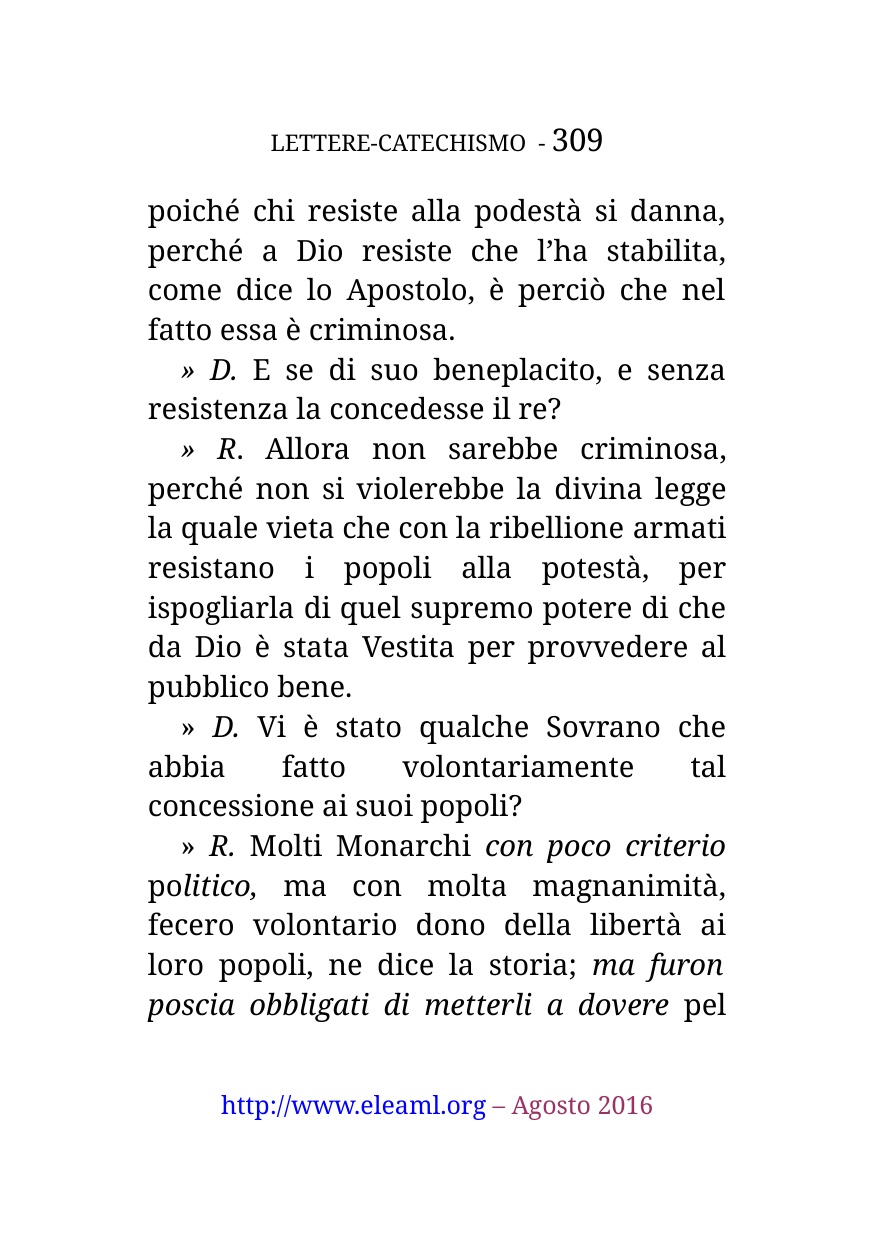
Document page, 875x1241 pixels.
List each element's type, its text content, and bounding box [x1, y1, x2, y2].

text » R. Allora non sarebbe criminosa, perché non si violerebbe la divina legge la quale vieta che con la ribellione armati resistano i popoli alla potestà, per ispogliarla di quel supremo potere di che da Dio è stata Vestita per provvedere al pubblico bene. [148, 428, 726, 706]
text » D. E se di suo beneplacito, e senza resistenza la concedesse il re? [148, 349, 726, 428]
text » R. Molti Monarchi con poco criterio politico, ma con molta magnanimità, fecero volontario dono della libertà ai loro popoli, ne dice la storia; ma furon poscia obbligati di metterli a dovere pel [148, 825, 726, 1024]
text poiché chi resiste alla podestà si danna, perché a Dio resiste che l’ha stabilita, come dice lo Apostolo, è perciò che nel fatto essa è criminosa. [148, 190, 726, 349]
text » D. Vi è stato qualche Sovrano che abbia fatto volontariamente tal concessione ai suoi popoli? [148, 706, 726, 825]
